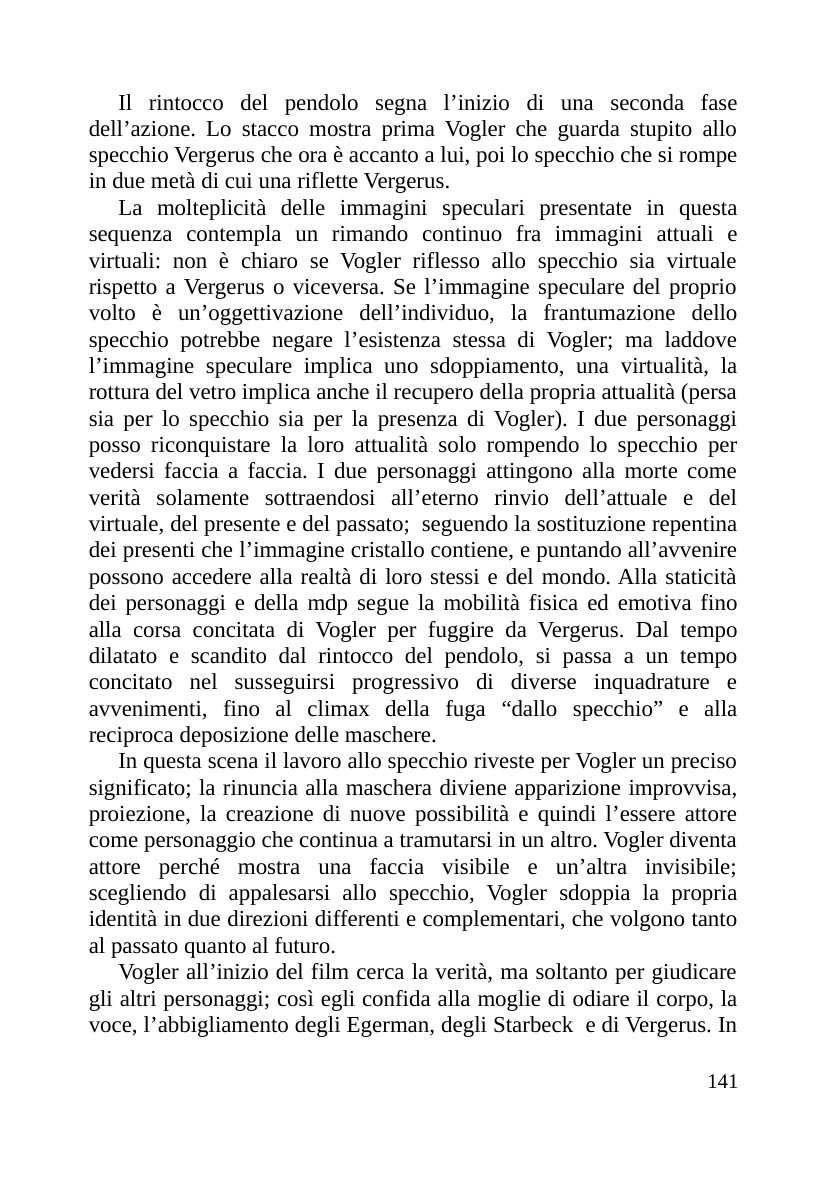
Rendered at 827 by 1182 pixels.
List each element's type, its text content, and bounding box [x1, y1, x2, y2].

text Il rintocco del pendolo segna l’inizio di una seconda fase dell’azione. Lo stacco mostra prima Vogler che guarda stupito allo specchio Vergerus che ora è accanto a lui, poi lo specchio che si rompe in due metà di cui una riflette Vergerus. [88, 88, 738, 194]
text Vogler all’inizio del film cerca la verità, ma soltanto per giudicare gli altri personaggi; così egli confida alla moglie di odiare il corpo, la voce, l’abbigliamento degli Egerman, degli Starbeck e di Vergerus. In [88, 958, 738, 1037]
text In questa scena il lavoro allo specchio riveste per Vogler un preciso significato; la rinuncia alla maschera diviene apparizione improvvisa, proiezione, la creazione di nuove possibilità e quindi l’essere attore come personaggio che continua a tramutarsi in un altro. Vogler diventa attore perché mostra una faccia visibile e un’altra invisibile; scegliendo di appalesarsi allo specchio, Vogler sdoppia la propria identità in due direzioni differenti e complementari, che volgono tanto al passato quanto al futuro. [88, 747, 738, 958]
text La molteplicità delle immagini speculari presentate in questa sequenza contempla un rimando continuo fra immagini attuali e virtuali: non è chiaro se Vogler riflesso allo specchio sia virtuale rispetto a Vergerus o viceversa. Se l’immagine speculare del proprio volto è un’oggettivazione dell’individuo, la frantumazione dello specchio potrebbe negare l’esistenza stessa di Vogler; ma laddove l’immagine speculare implica uno sdoppiamento, una virtualità, la rottura del vetro implica anche il recupero della propria attualità (persa sia per lo specchio sia per la presenza di Vogler). I due personaggi posso riconquistare la loro attualità solo rompendo lo specchio per vedersi faccia a faccia. I due personaggi attingono alla morte come verità solamente sottraendosi all’eterno rinvio dell’attuale e del virtuale, del presente e del passato; seguendo la sostituzione repentina dei presenti che l’immagine cristallo contiene, e puntando all’avvenire possono accedere alla realtà di loro stessi e del mondo. Alla staticità dei personaggi e della mdp segue la mobilità fisica ed emotiva fino alla corsa concitata di Vogler per fuggire da Vergerus. Dal tempo dilatato e scandito dal rintocco del pendolo, si passa a un tempo concitato nel susseguirsi progressivo di diverse inquadrature e avvenimenti, fino al climax della fuga “dallo specchio” e alla reciproca deposizione delle maschere. [88, 194, 738, 747]
